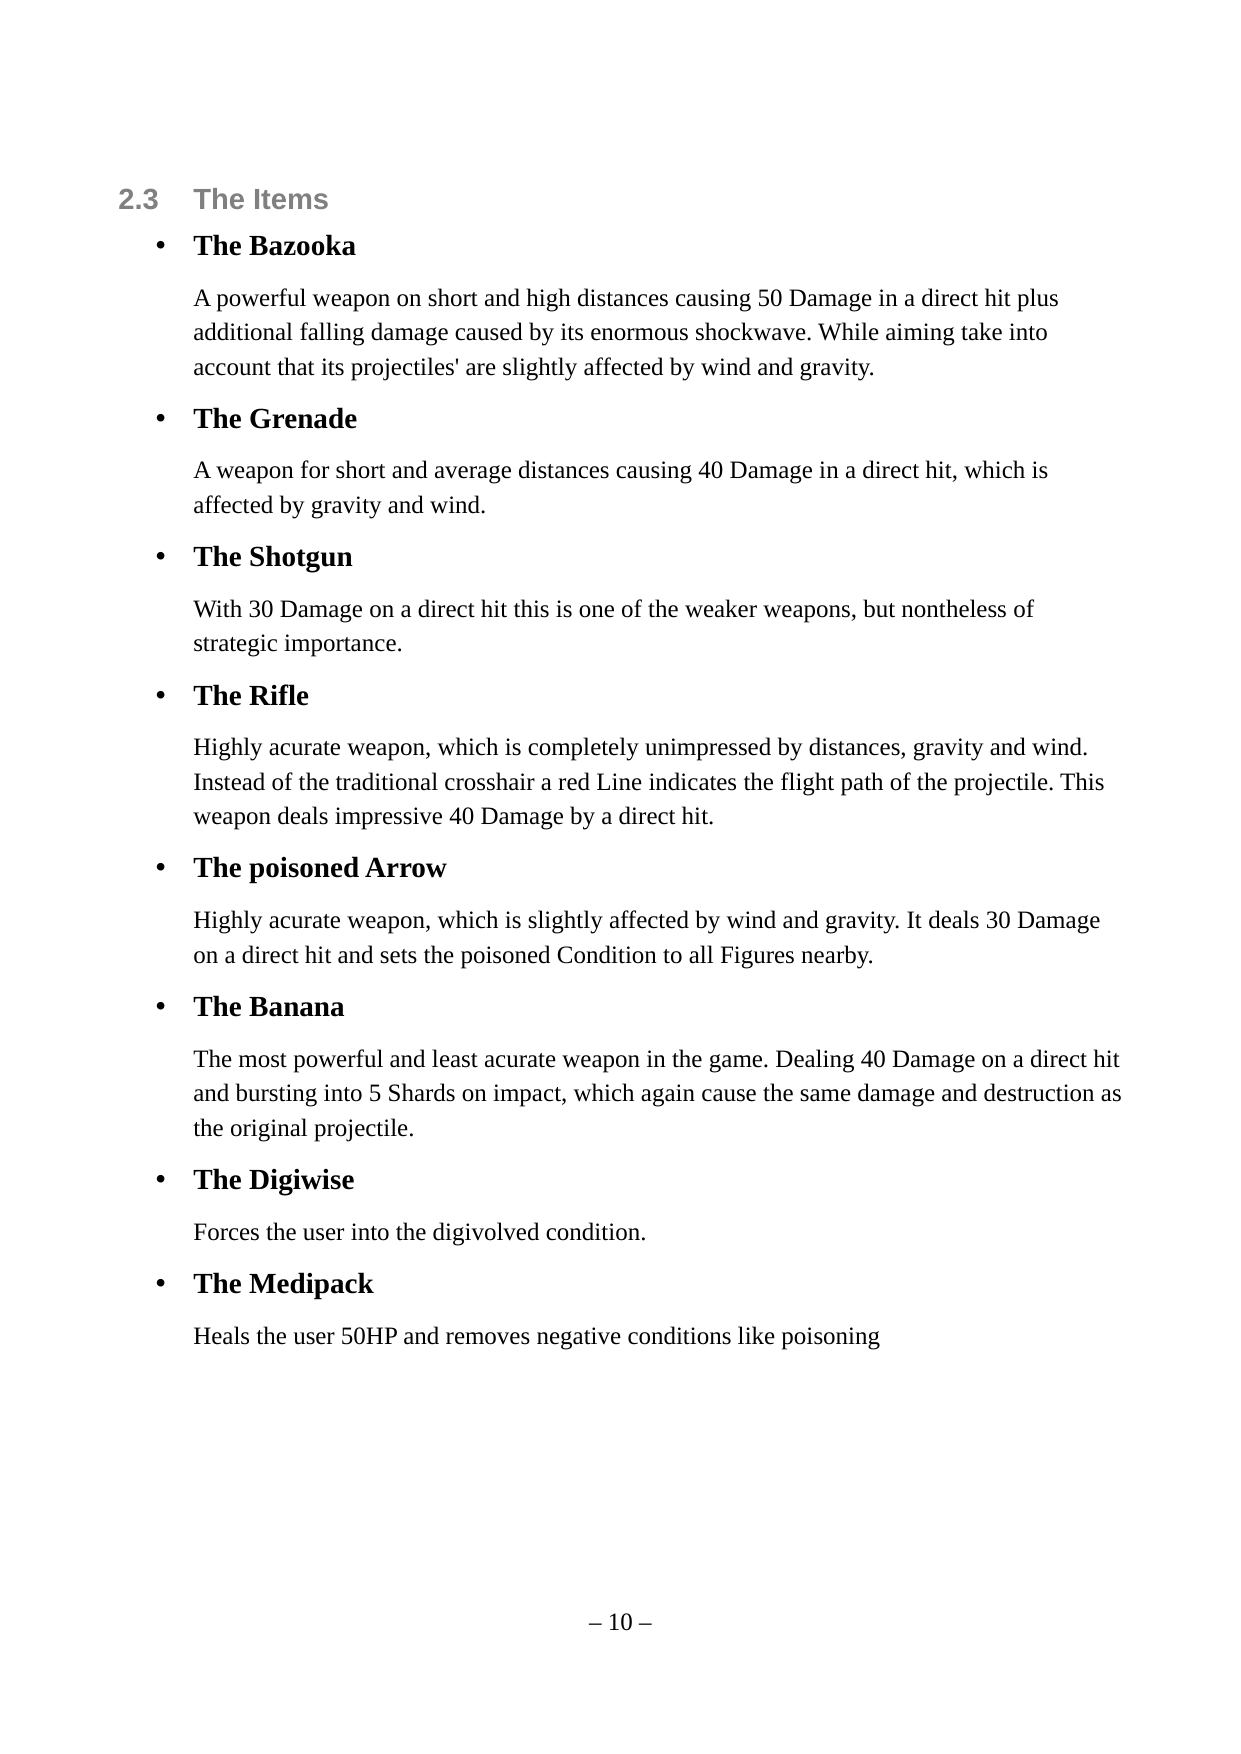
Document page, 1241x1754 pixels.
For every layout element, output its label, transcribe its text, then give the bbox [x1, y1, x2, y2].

list The Rifle [156, 678, 1122, 711]
list The poisoned Arrow [156, 851, 1122, 884]
subtitle The Items [118, 182, 1122, 215]
list The Medipack [156, 1266, 1122, 1299]
list Heals the user 50HP and removes negative conditions like poisoning [156, 1321, 1122, 1349]
list A powerful weapon on short and high distances causing 50 Damage in a direct hit plus additional falling damage caused by its enormous shockwave. While aiming take into account that its projectiles' are slightly affected by wind and gravity. [156, 283, 1122, 380]
list The most powerful and least acurate weapon in the game. Dealing 40 Damage on a direct hit and bursting into 5 Shards on impact, which again cause the same damage and destruction as the original projectile. [156, 1044, 1122, 1142]
list A weapon for short and average distances causing 40 Damage in a direct hit, which is affected by gravity and wind. [156, 456, 1122, 519]
list The Digiwise [156, 1162, 1122, 1196]
list The Grenade [156, 401, 1122, 434]
list The Shotgun [156, 539, 1122, 573]
list Forces the user into the digivolved condition. [156, 1217, 1122, 1246]
list The Bazooka [156, 228, 1122, 261]
list The Banana [156, 989, 1122, 1023]
list With 30 Damage on a direct hit this is one of the weaker weapons, but nontheless of strategic importance. [156, 594, 1122, 657]
list Highly acurate weapon, which is slightly affected by wind and gravity. It deals 30 Damage on a direct hit and sets the poisoned Condition to all Figures nearby. [156, 905, 1122, 969]
list Highly acurate weapon, which is completely unimpressed by distances, gravity and wind. Instead of the traditional crosshair a red Line indicates the flight path of the projectile. This weapon deals impressive 40 Damage by a direct hit. [156, 732, 1122, 830]
